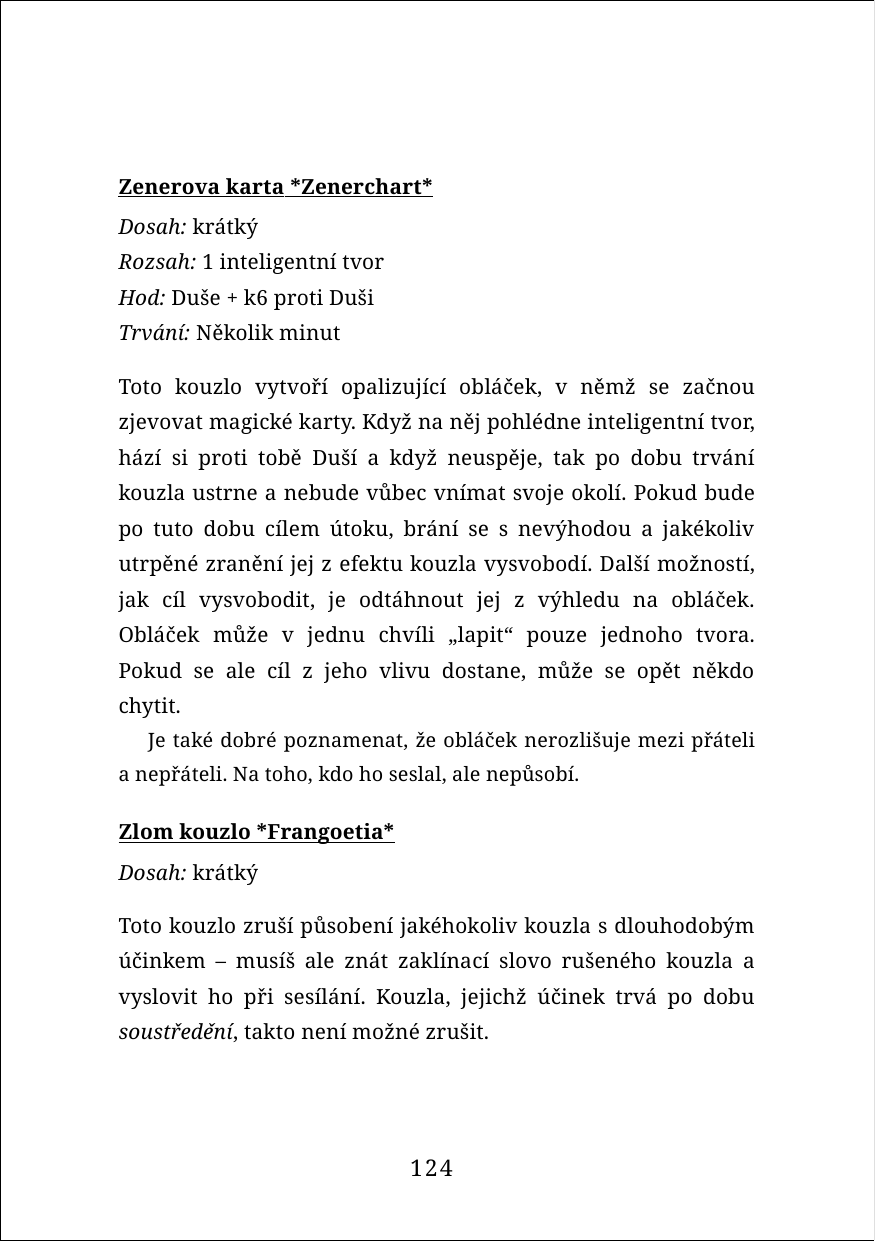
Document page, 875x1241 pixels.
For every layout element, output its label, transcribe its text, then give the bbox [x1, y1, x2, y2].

text Dosah: krátký Rozsah: 1 inteligentní tvor Hod: Duše + k6 proti Duši Trvání: Několik minut [118, 212, 756, 347]
text Toto kouzlo vytvoří opalizující obláček, v němž se začnou zjevovat magické karty. Když na něj pohlédne inteligentní tvor, hází si proti tobě Duší a když neuspěje, tak po dobu trvání kouzla ustrne a nebude vůbec vnímat svoje okolí. Pokud bude po tuto dobu cílem útoku, brání se s nevýhodou a jakékoliv utrpěné zranění jej z efektu kouzla vysvobodí. Další možností, jak cíl vysvobodit, je odtáhnout jej z výhledu na obláček. Obláček může v jednu chvíli „lapit“ pouze jednoho tvora. Pokud se ale cíl z jeho vlivu dostane, může se opět někdo chytit. Je také dobré poznamenat, že obláček nerozlišuje mezi přáteli a nepřáteli. Na toho, kdo ho seslal, ale nepůsobí. [118, 372, 756, 787]
text Toto kouzlo zruší působení jakéhokoliv kouzla s dlouhodobým účinkem – musíš ale znát zaklínací slovo rušeného kouzla a vyslovit ho při sesílání. Kouzla, jejichž účinek trvá po dobu soustředění, takto není možné zrušit. [118, 911, 756, 1046]
subtitle Zlom kouzlo *Frangoetia* [118, 817, 756, 846]
text Dosah: krátký [118, 858, 756, 886]
subtitle Zenerova karta *Zenerchart* [118, 172, 756, 200]
